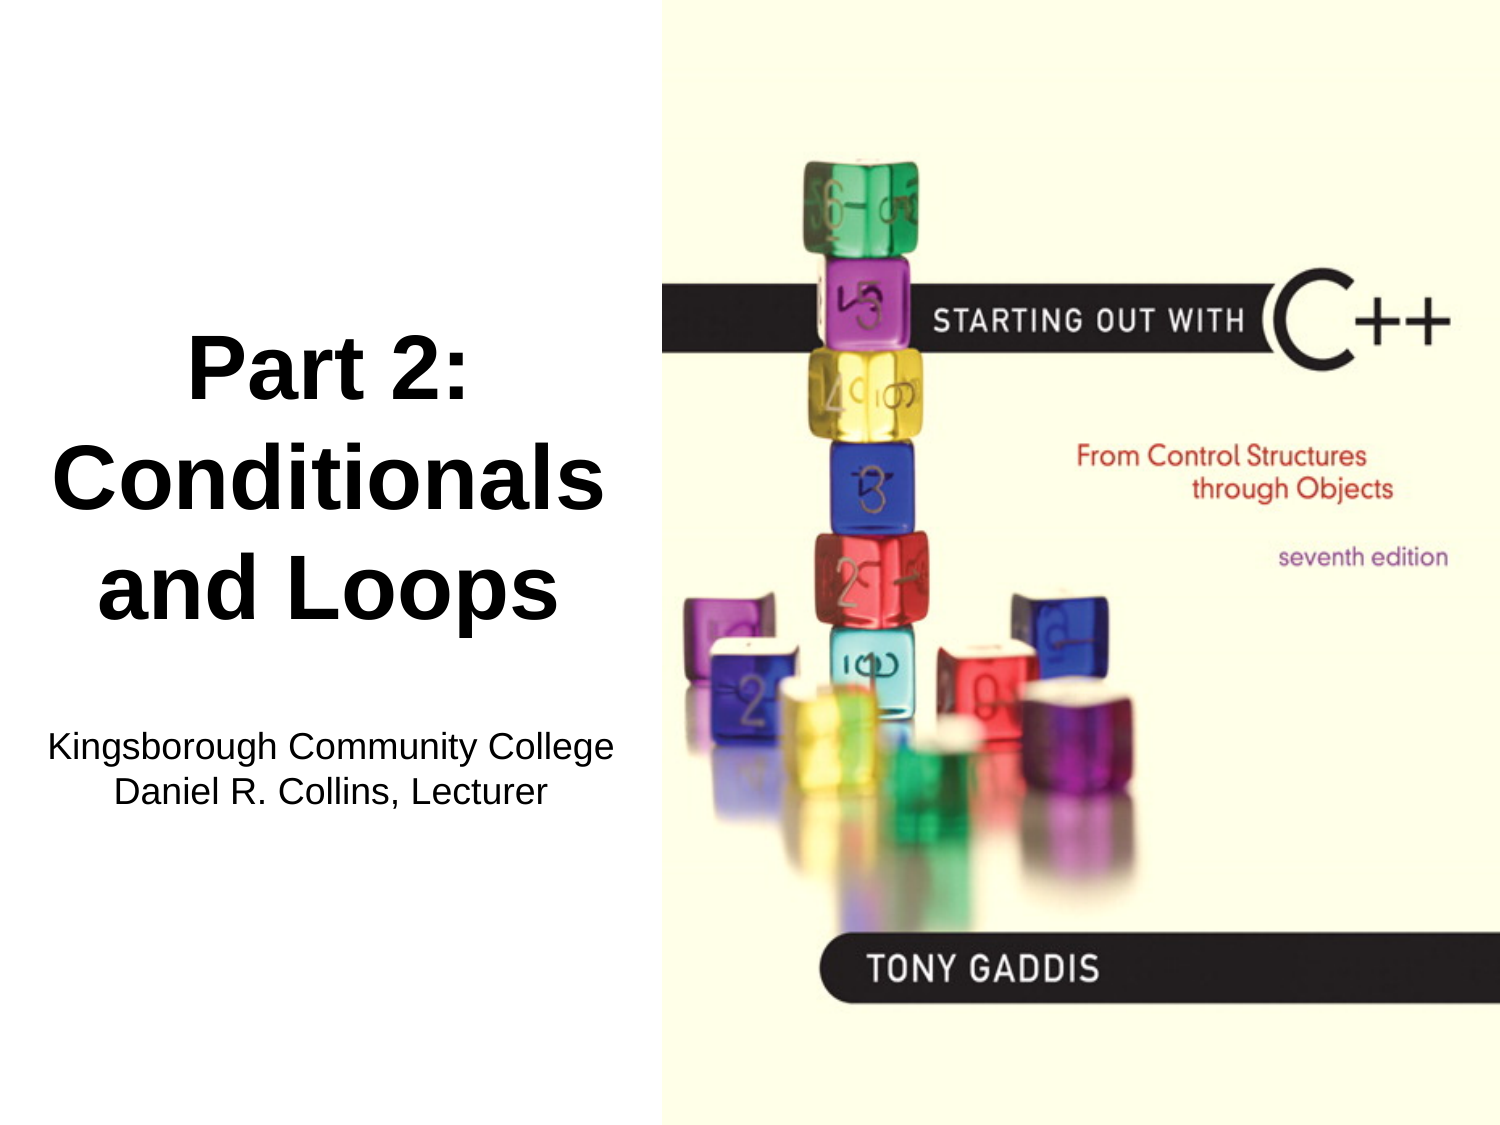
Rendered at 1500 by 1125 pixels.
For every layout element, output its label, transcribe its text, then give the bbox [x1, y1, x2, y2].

text_box Part 2: Conditionals and Loops [35, 299, 624, 646]
picture [662, 0, 1500, 1125]
text_box Kingsborough Community College Daniel R. Collins, Lecturer [20, 714, 642, 895]
